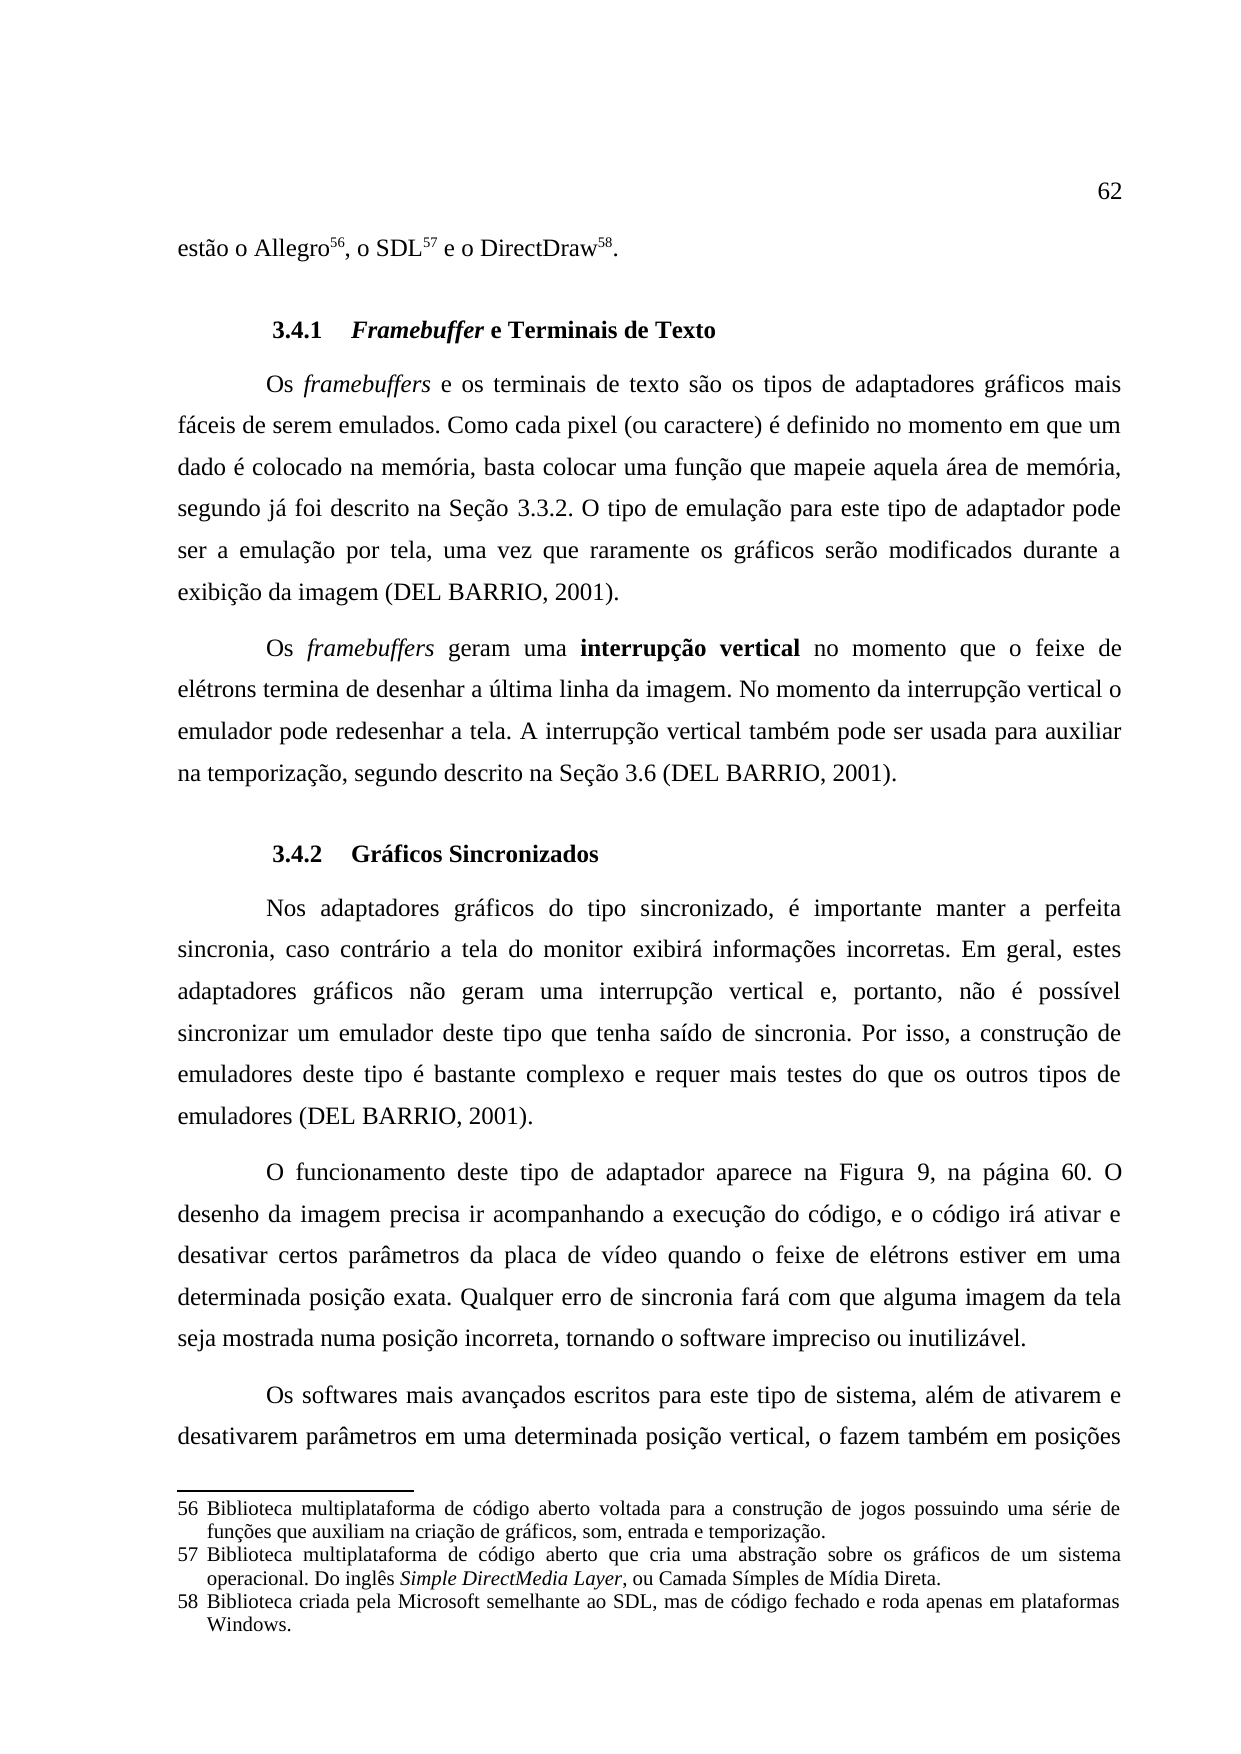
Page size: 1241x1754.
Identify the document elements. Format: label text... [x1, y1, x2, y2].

text O funcionamento deste tipo de adaptador aparece na Figura 9, na página 57. O desenho da imagem precisa ir acompanhando a execução do código, e o código irá ativar e desativar certos parâmetros da placa de vídeo quando o feixe de elétrons estiver em uma determinada posição exata. Qualquer erro de sincronia fará com que alguma imagem da tela seja mostrada numa posição incorreta, tornando o software impreciso ou inutilizável. [177, 1158, 1122, 1352]
text Nos adaptadores gráficos do tipo sincronizado, é importante manter a perfeita sincronia, caso contrário a tela do monitor exibirá informações incorretas. Em geral, estes adaptadores gráficos não geram uma interrupção vertical e, portanto, não é possível sincronizar um emulador deste tipo que tenha saído de sincronia. Por isso, a construção de emuladores deste tipo é bastante complexo e requer mais testes do que os outros tipos de emuladores (DEL BARRIO, 2001). [177, 894, 1122, 1129]
text Biblioteca multiplataforma de código aberto voltada para a construção de jogos possuindo uma série de funções que auxiliam na criação de gráficos, som, entrada e temporização. [177, 1497, 1122, 1543]
text Os softwares mais avançados escritos para este tipo de sistema, além de ativarem e desativarem parâmetros em uma determinada posição vertical, o fazem também em posições [177, 1381, 1122, 1450]
text Biblioteca multiplataforma de código aberto que cria uma abstração sobre os gráficos de um sistema operacional. Do inglês Simple DirectMedia Layer, ou Camada Símples de Mídia Direta. [177, 1543, 1122, 1589]
subtitle Framebuffer e Terminais de Texto [177, 316, 1122, 343]
text Os framebuffers geram uma interrupção vertical no momento que o feixe de elétrons termina de desenhar a última linha da imagem. No momento da interrupção vertical o emulador pode redesenhar a tela. A interrupção vertical também pode ser usada para auxiliar na temporização, segundo descrito na Seção 3.6 (DEL BARRIO, 2001). [177, 634, 1122, 786]
text estão o Allegro, o SDL e o DirectDraw. [177, 234, 1122, 262]
text Os framebuffers e os terminais de texto são os tipos de adaptadores gráficos mais fáceis de serem emulados. Como cada pixel (ou caractere) é definido no momento em que um dado é colocado na memória, basta colocar uma função que mapeie aquela área de memória, segundo já foi descrito na Seção 3.3.2. O tipo de emulação para este tipo de adaptador pode ser a emulação por tela, uma vez que raramente os gráficos serão modificados durante a exibição da imagem (DEL BARRIO, 2001). [177, 370, 1122, 605]
subtitle Gráficos Sincronizados [177, 840, 1122, 868]
text Biblioteca criada pela Microsoft semelhante ao SDL, mas de código fechado e roda apenas em plataformas Windows. [177, 1589, 1122, 1636]
